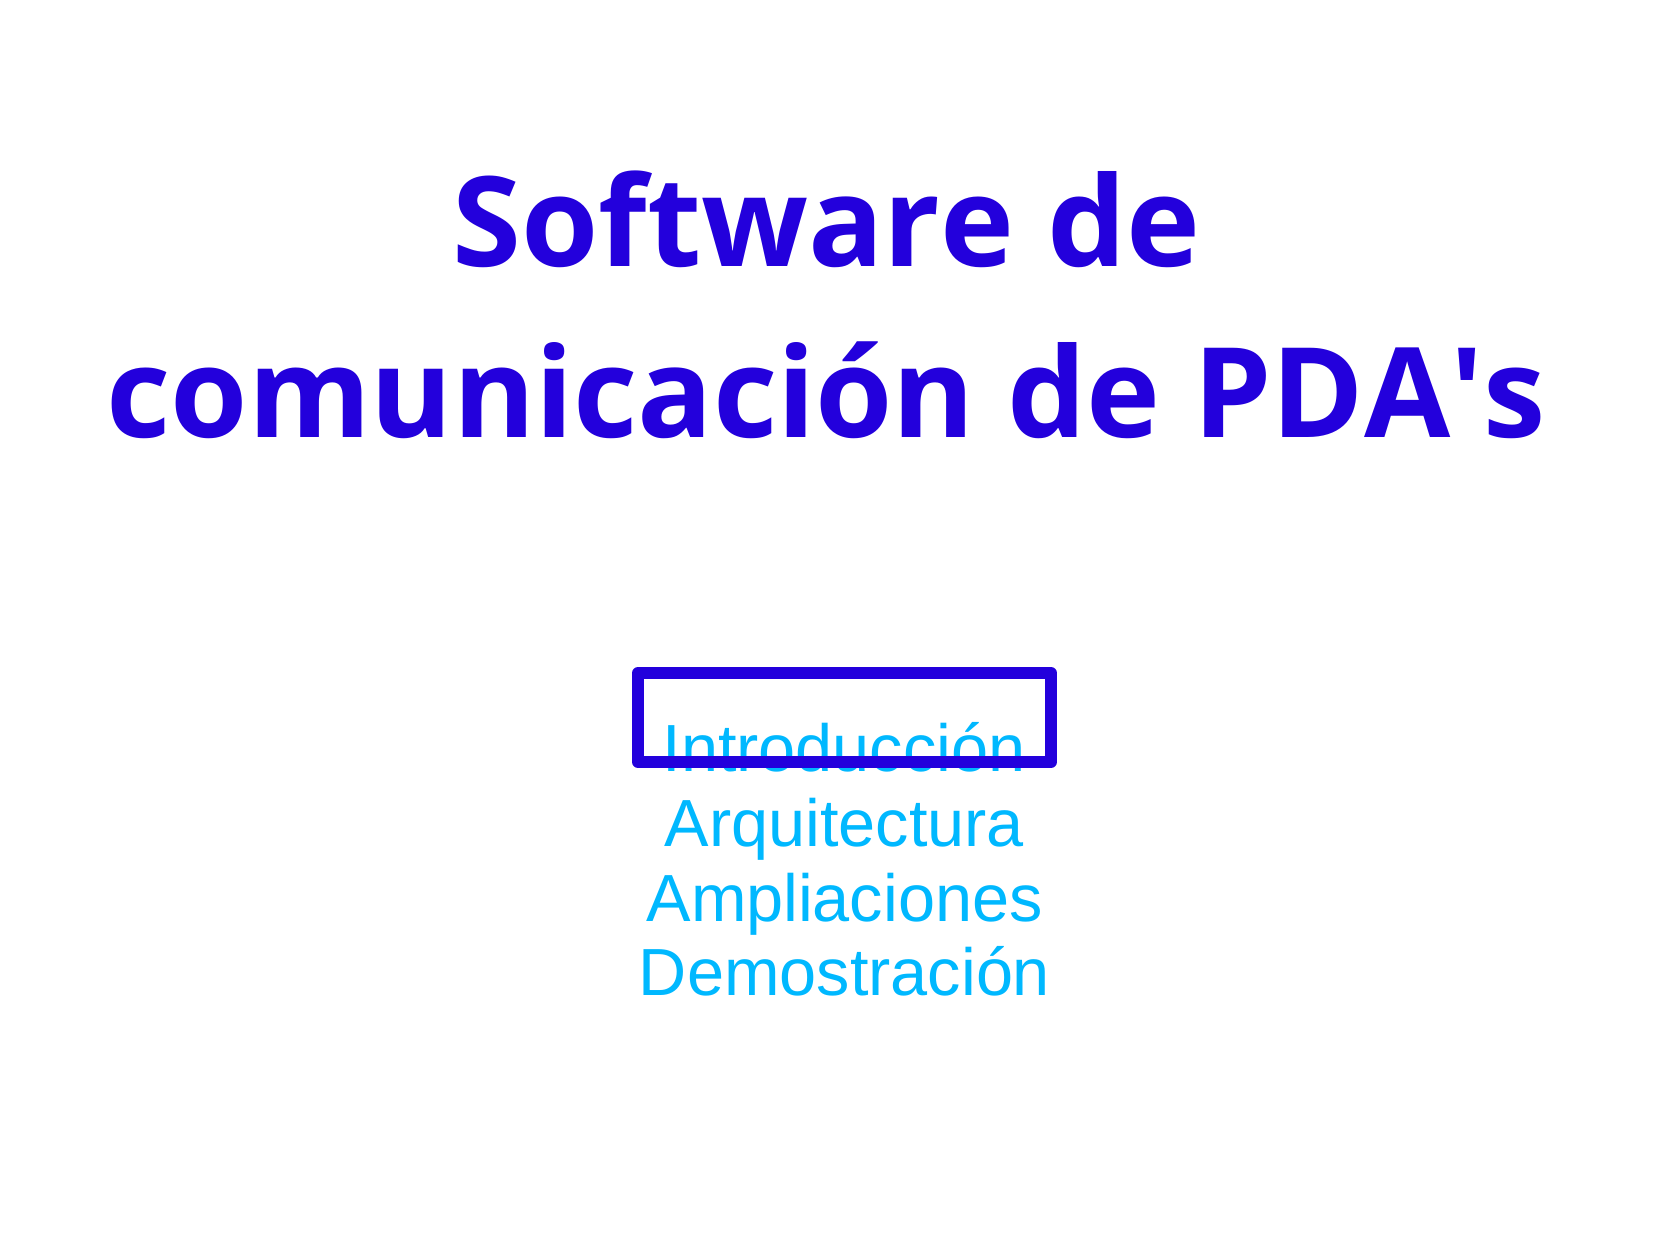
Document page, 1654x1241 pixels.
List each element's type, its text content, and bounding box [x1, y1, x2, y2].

subtitle Introducción Arquitectura Ampliaciones Demostración [82, 620, 1571, 1102]
title Software de comunicación de PDA's [82, 150, 1571, 457]
